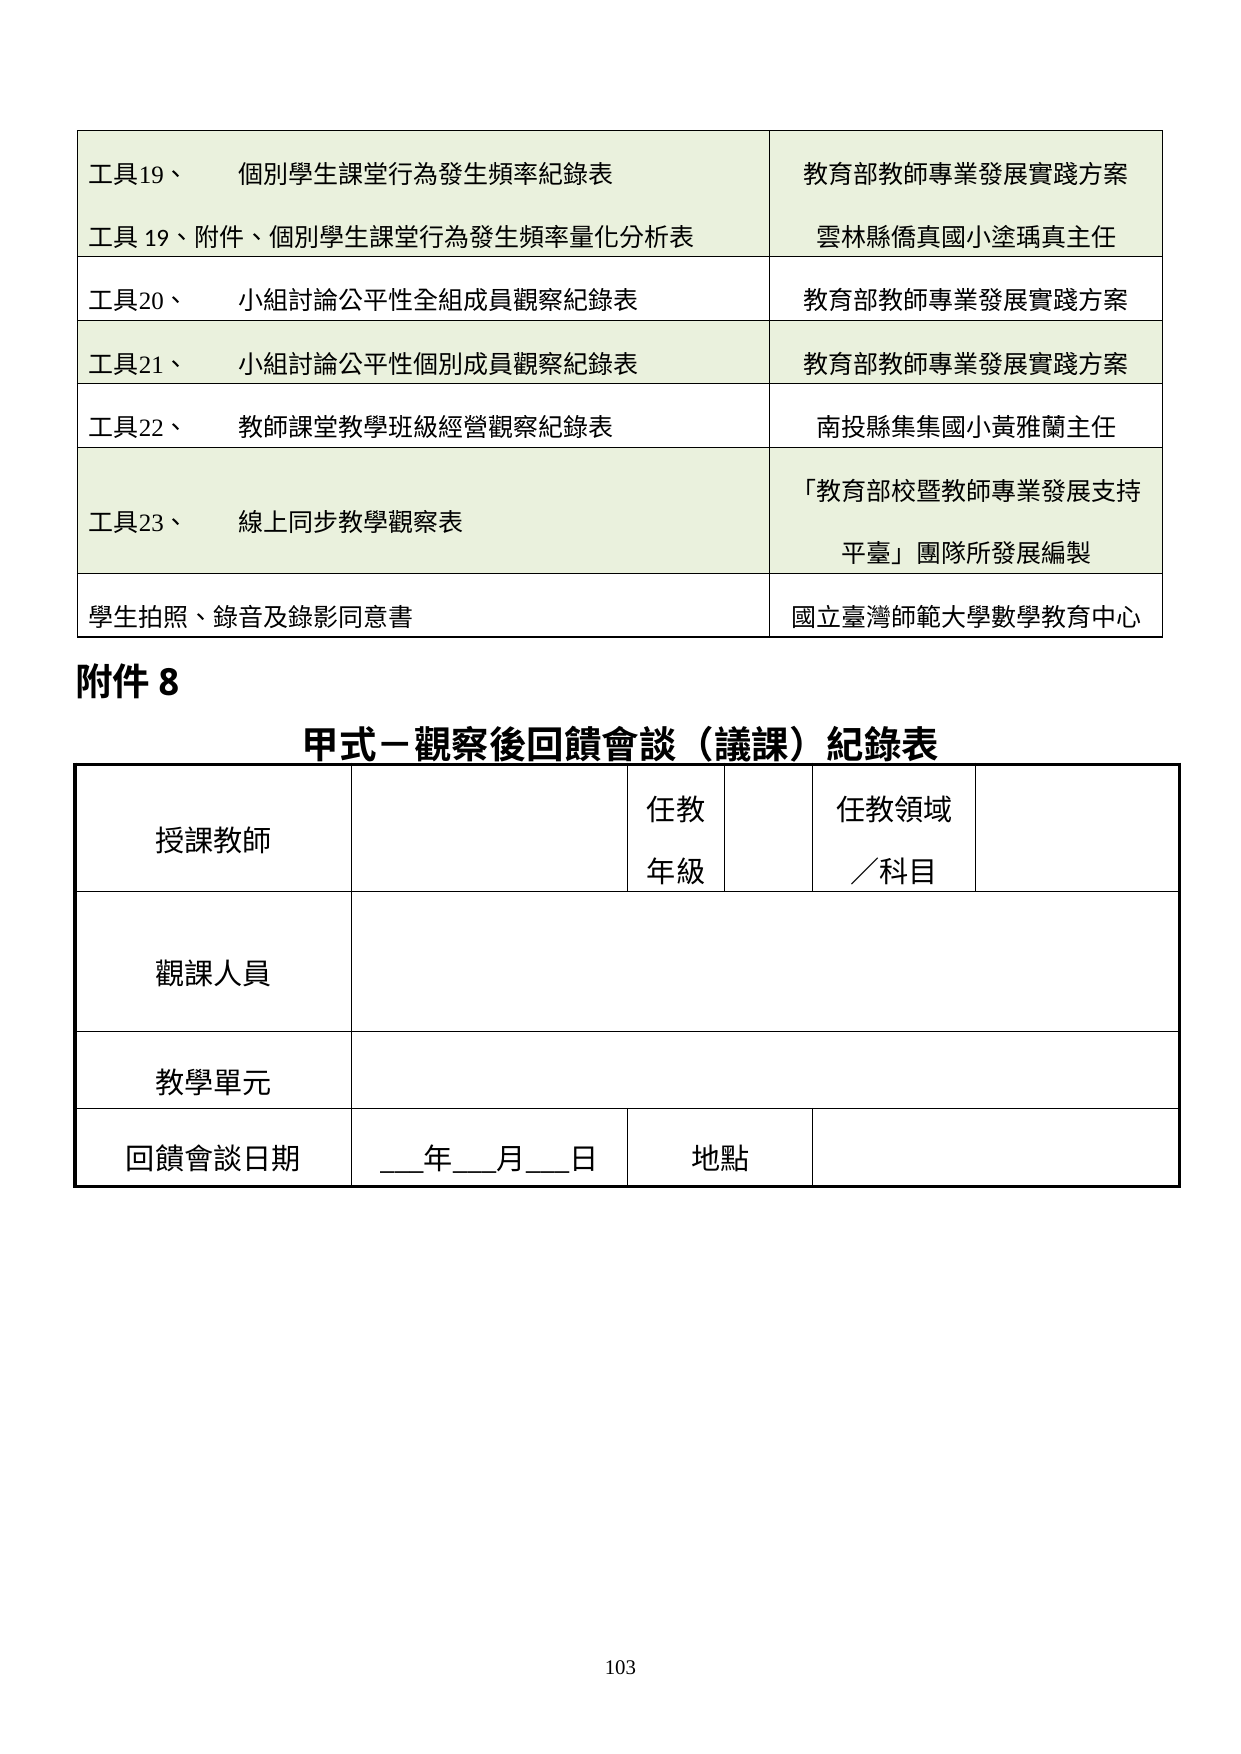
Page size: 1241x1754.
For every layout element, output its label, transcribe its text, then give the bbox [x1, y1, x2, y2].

table_header [725, 766, 812, 891]
table_cell 教育部教師專業發展實踐方案 雲林縣僑真國小塗瑀真主任 [770, 131, 1162, 256]
table_header 授課教師 [77, 766, 351, 891]
table_cell 小組討論公平性全組成員觀察紀錄表 [78, 257, 769, 320]
text 甲式－觀察後回饋會談（議課）紀錄表 [75, 700, 1165, 762]
table_cell 小組討論公平性個別成員觀察紀錄表 [78, 321, 769, 383]
table_header 任教年級 [628, 766, 724, 891]
table_cell 學生拍照、錄音及錄影同意書 [78, 574, 769, 636]
table_cell [352, 892, 1178, 1031]
table_cell [352, 1032, 1178, 1108]
table_cell 教學單元 [77, 1032, 351, 1108]
table_cell 國立臺灣師範大學數學教育中心 [770, 574, 1162, 636]
table_cell 南投縣集集國小黃雅蘭主任 [770, 384, 1162, 447]
table_header 任教領域∕科目 [813, 766, 975, 891]
table_cell 線上同步教學觀察表 [78, 448, 769, 573]
table_cell 教師課堂教學班級經營觀察紀錄表 [78, 384, 769, 447]
table_header [352, 766, 627, 891]
table_header [976, 766, 1178, 891]
table_cell 個別學生課堂行為發生頻率紀錄表 工具19、附件、個別學生課堂行為發生頻率量化分析表 [78, 131, 769, 256]
table_cell 回饋會談日期 [77, 1109, 351, 1184]
table_cell [813, 1109, 1178, 1184]
table_cell 教育部教師專業發展實踐方案 [770, 321, 1162, 383]
table_cell 教育部教師專業發展實踐方案 [770, 257, 1162, 320]
table_cell 觀課人員 [77, 892, 351, 1031]
text 附件8 [75, 637, 1165, 700]
table_cell 地點 [628, 1109, 812, 1184]
table_cell 「教育部校暨教師專業發展支持平臺」團隊所發展編製 [770, 448, 1162, 573]
table_cell ___年___月___日 [352, 1109, 627, 1184]
